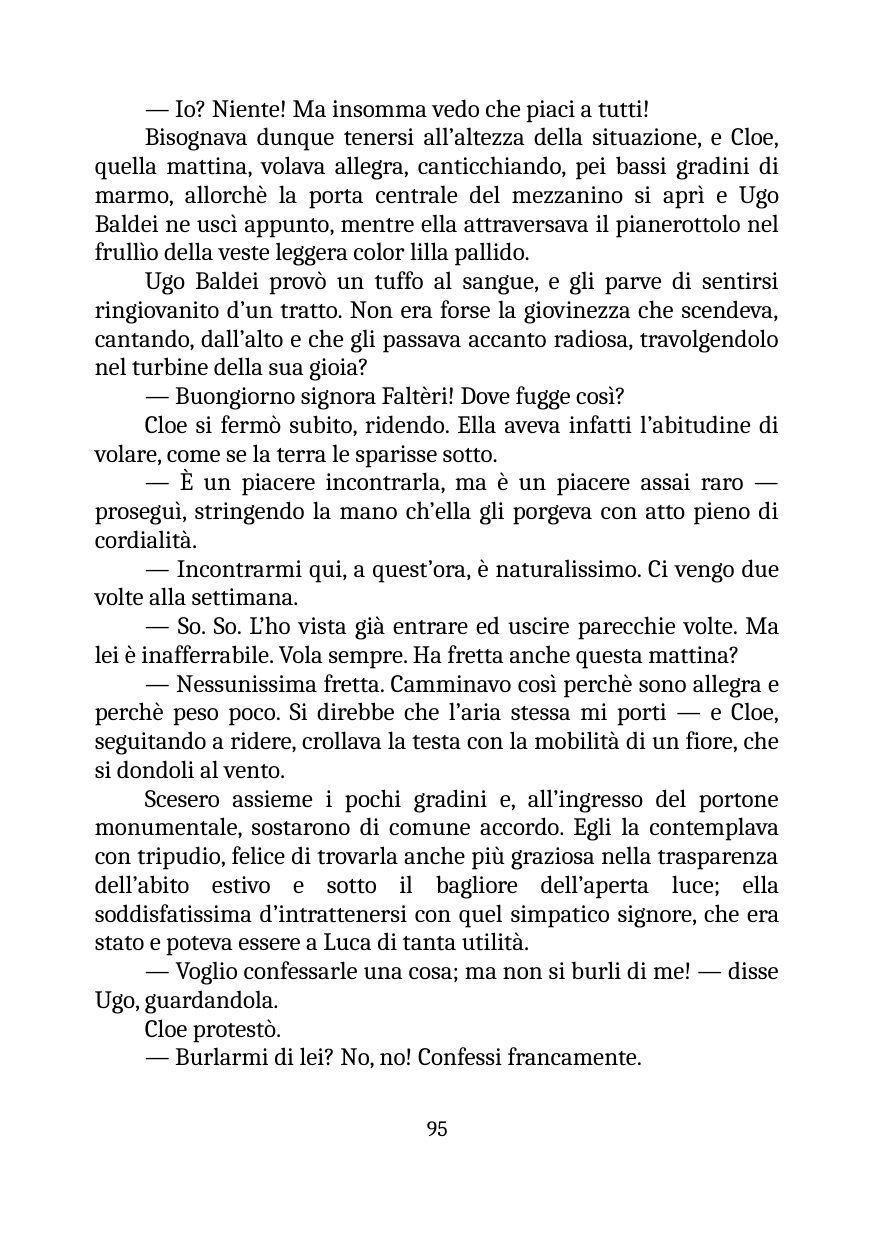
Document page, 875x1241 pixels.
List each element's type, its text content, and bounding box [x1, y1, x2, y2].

text — Incontrarmi qui, a quest’ora, è naturalissimo. Ci vengo due volte alla settimana. [94, 554, 779, 612]
text Cloe si fermò subito, ridendo. Ella aveva infatti l’abitudine di volare, come se la terra le sparisse sotto. [94, 411, 779, 468]
text Scesero assieme i pochi gradini e, all’ingresso del portone monumentale, sostarono di comune accordo. Egli la contemplava con tripudio, felice di trovarla anche più graziosa nella trasparenza dell’abito estivo e sotto il bagliore dell’aperta luce; ella soddisfatissima d’intrattenersi con quel simpatico signore, che era stato e poteva essere a Luca di tanta utilità. [94, 784, 779, 957]
text — Voglio confessarle una cosa; ma non si burli di me! — disse Ugo, guardandola. [94, 957, 779, 1014]
text Ugo Baldei provò un tuffo al sangue, e gli parve di sentirsi ringiovanito d’un tratto. Non era forse la giovinezza che scendeva, cantando, dall’alto e che gli passava accanto radiosa, travolgendolo nel turbine della sua gioia? [94, 267, 779, 382]
text — Nessunissima fretta. Camminavo così perchè sono allegra e perchè peso poco. Si direbbe che l’aria stessa mi porti — e Cloe, seguitando a ridere, crollava la testa con la mobilità di un fiore, che si dondoli al vento. [94, 669, 779, 784]
text — So. So. L’ho vista già entrare ed uscire parecchie volte. Ma lei è inafferrabile. Vola sempre. Ha fretta anche questa mattina? [94, 612, 779, 669]
text Cloe protestò. [94, 1014, 779, 1043]
text — È un piacere incontrarla, ma è un piacere assai raro — proseguì, stringendo la mano ch’ella gli porgeva con atto pieno di cordialità. [94, 468, 779, 554]
text — Burlarmi di lei? No, no! Confessi francamente. [94, 1043, 779, 1072]
text — Buongiorno signora Faltèri! Dove fugge così? [94, 382, 779, 411]
text — Io? Niente! Ma insomma vedo che piaci a tutti! [94, 94, 779, 123]
text Bisognava dunque tenersi all’altezza della situazione, e Cloe, quella mattina, volava allegra, canticchiando, pei bassi gradini di marmo, allorchè la porta centrale del mezzanino si aprì e Ugo Baldei ne uscì appunto, mentre ella attraversava il pianerottolo nel frullìo della veste leggera color lilla pallido. [94, 123, 779, 267]
